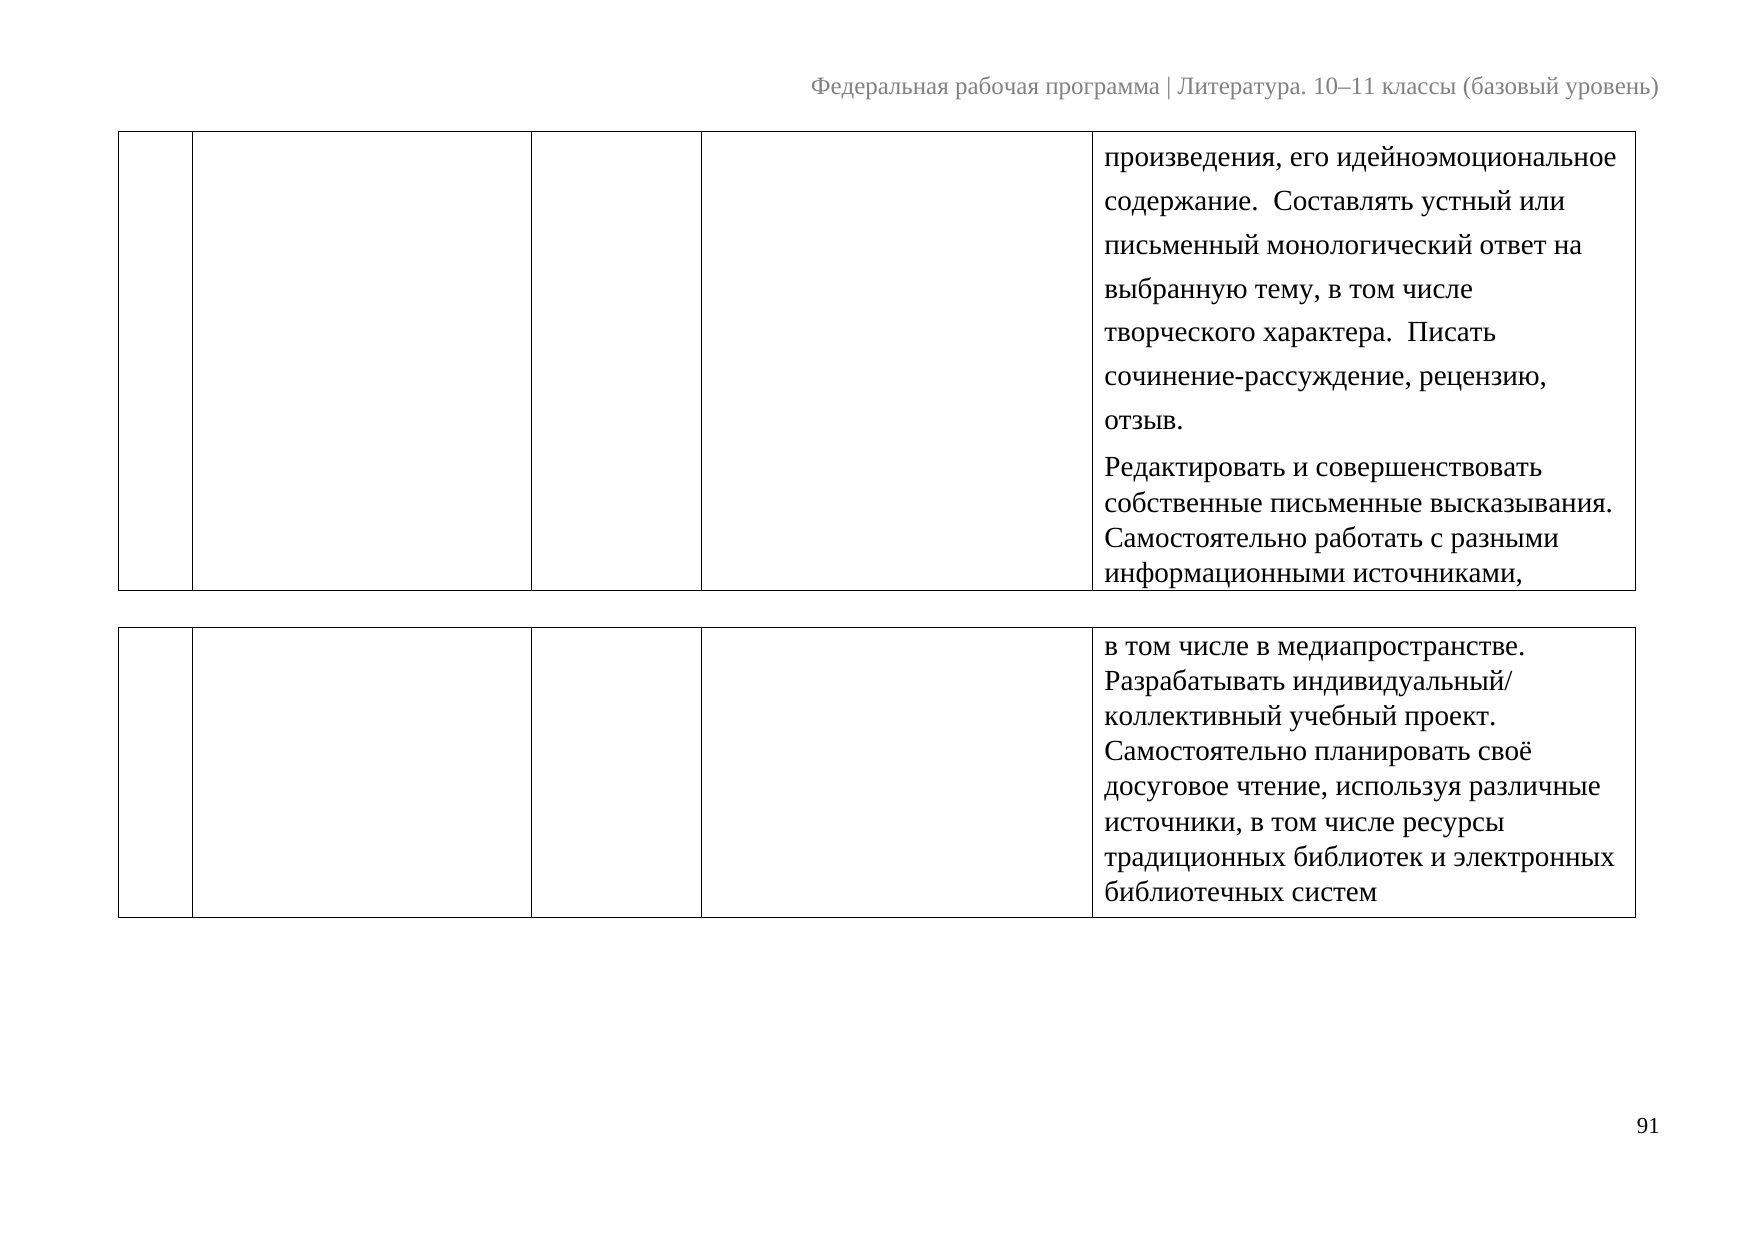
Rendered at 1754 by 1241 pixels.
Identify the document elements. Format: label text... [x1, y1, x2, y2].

table_header [702, 628, 1092, 917]
table_header [119, 628, 192, 917]
table_header [702, 132, 1092, 590]
table_header в том числе в медиапространстве. Разрабатывать индивидуальный/ коллективный учебный проект. Самостоятельно планировать своё досуговое чтение, используя различные источники, в том числе ресурсы традиционных библиотек и электронных библиотечных систем [1093, 628, 1635, 917]
table_header [532, 628, 701, 917]
table_header [193, 628, 531, 917]
table_header [119, 132, 192, 590]
table_header [532, 132, 701, 590]
table_header [193, 132, 531, 590]
table_header произведения, его идейноэмоциональное содержание. Составлять устный или письменный монологический ответ на выбранную тему, в том числе творческого характера. Писать сочинение-рассуждение, рецензию, отзыв. Редактировать и совершенствовать собственные письменные высказывания. Самостоятельно работать с разными информационными источниками, [1093, 132, 1635, 590]
